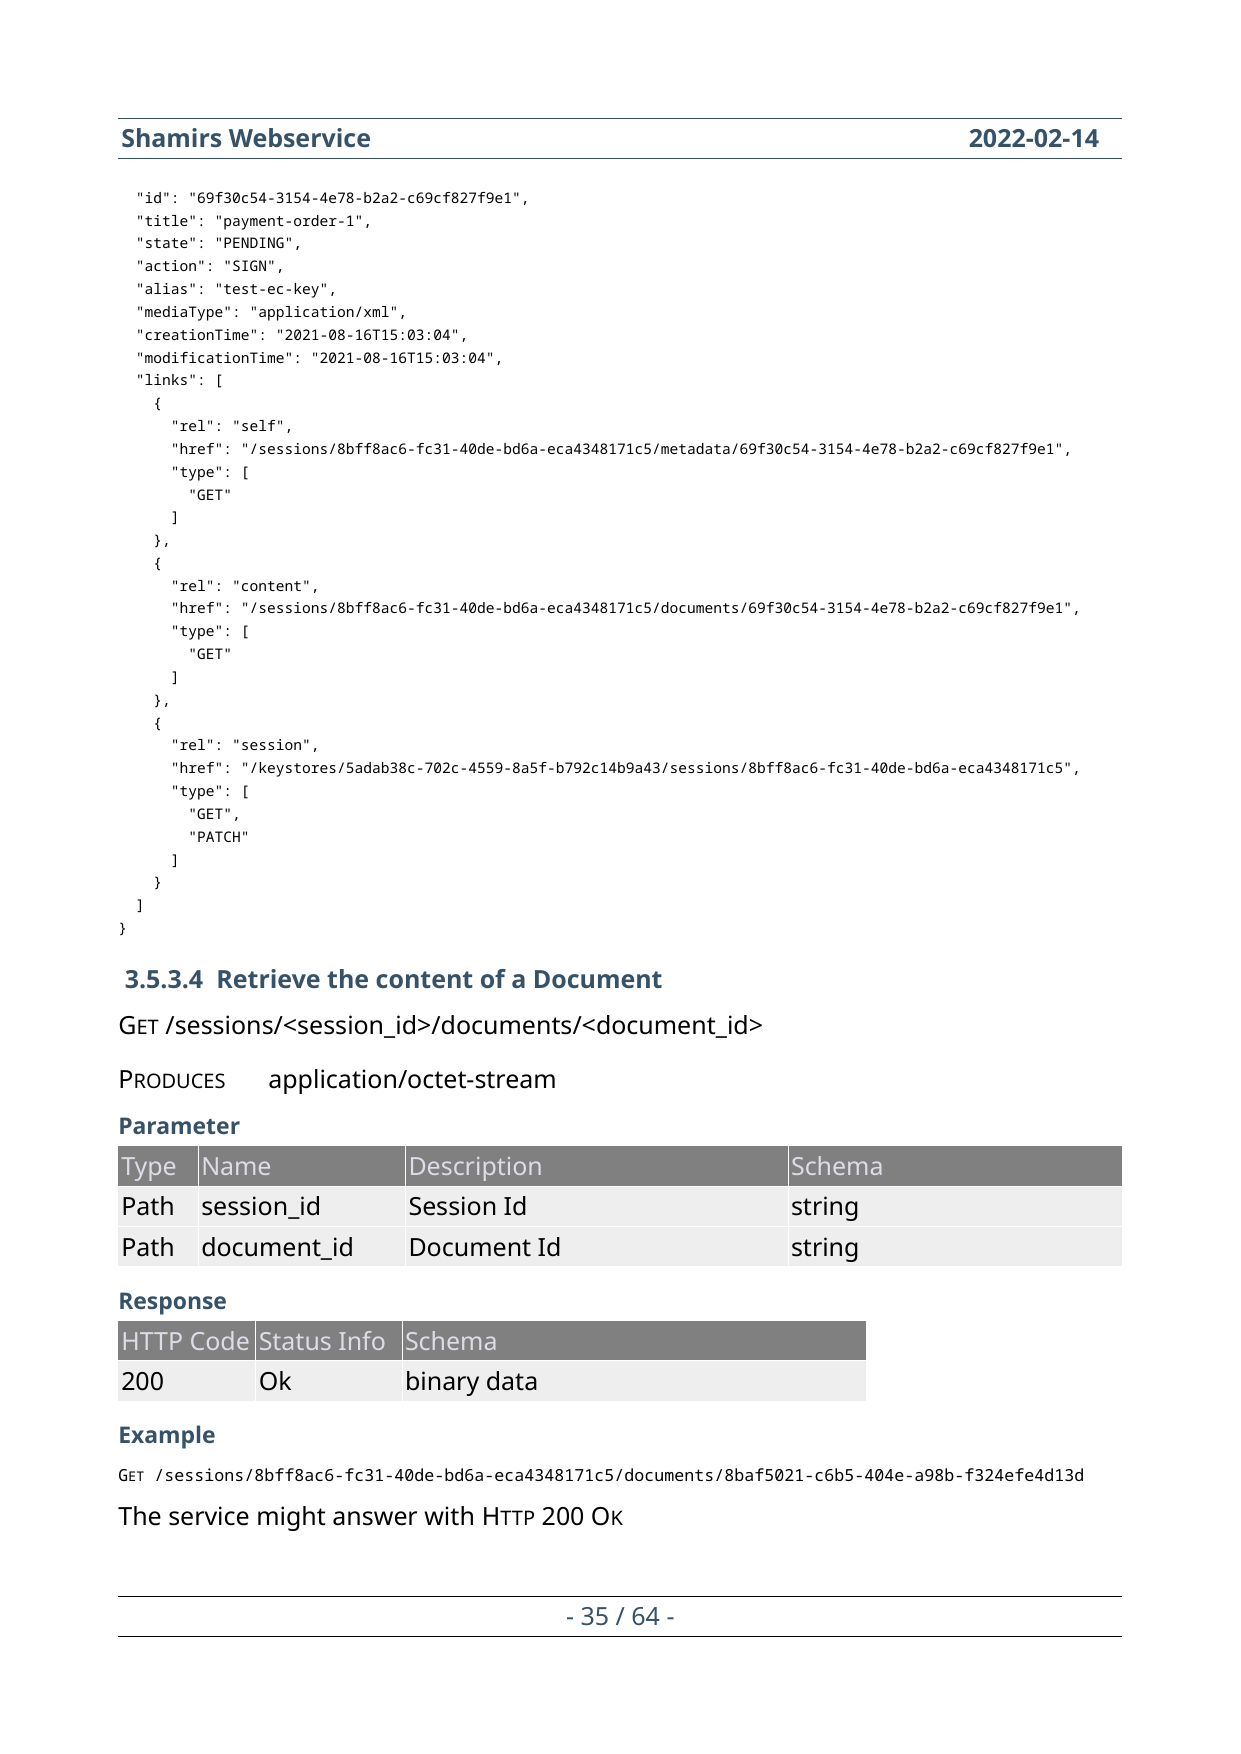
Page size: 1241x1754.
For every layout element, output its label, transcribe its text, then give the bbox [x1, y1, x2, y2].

table_cell Path [118, 1227, 198, 1266]
text The service might answer with Http 200 Ok [118, 1498, 1122, 1532]
text "type": [ [118, 461, 1122, 481]
text ] [118, 667, 1122, 687]
text "creationTime": "2021-08-16T15:03:04", [118, 324, 1122, 344]
text Get /sessions/8bff8ac6-fc31-40de-bd6a-eca4348171c5/documents/8baf5021-c6b5-404e-a98b-f324efe4d13d [118, 1463, 1122, 1486]
text "href": "/sessions/8bff8ac6-fc31-40de-bd6a-eca4348171c5/documents/69f30c54-3154-4e78-b2a2-c69cf827f9e1", [118, 598, 1122, 618]
text "title": "payment-order-1", [118, 211, 1122, 230]
text ] [118, 849, 1122, 869]
text "modificationTime": "2021-08-16T15:03:04", [118, 347, 1122, 367]
text Parameter [118, 1110, 1122, 1141]
text }, [118, 689, 1122, 709]
text { [118, 393, 1122, 413]
text "alias": "test-ec-key", [118, 279, 1122, 299]
text } [118, 872, 1122, 892]
table_header Schema [403, 1321, 866, 1360]
text "state": "PENDING", [118, 233, 1122, 253]
text Get /sessions/<session_id>/documents/<document_id> [118, 1008, 1122, 1042]
text "rel": "session", [118, 735, 1122, 755]
text "GET" [118, 644, 1122, 664]
text }, [118, 530, 1122, 550]
table_cell Document Id [406, 1227, 788, 1266]
text "PATCH" [118, 826, 1122, 846]
table_cell document_id [199, 1227, 405, 1266]
text "type": [ [118, 781, 1122, 801]
table_cell string [789, 1227, 1122, 1266]
table_header Type [118, 1146, 198, 1186]
text Example [118, 1418, 1122, 1450]
text ] [118, 507, 1122, 527]
text } [118, 918, 1122, 938]
text "mediaType": "application/xml", [118, 302, 1122, 322]
text { [118, 553, 1122, 573]
text ] [118, 895, 1122, 915]
table_header Status Info [256, 1321, 402, 1360]
table_header Description [406, 1146, 788, 1186]
text Response [118, 1284, 1122, 1316]
text "links": [ [118, 370, 1122, 390]
text "rel": "self", [118, 416, 1122, 436]
text { [118, 712, 1122, 732]
table_cell Session Id [406, 1187, 788, 1226]
table_cell session_id [199, 1187, 405, 1226]
text "GET", [118, 804, 1122, 823]
table_header Name [199, 1146, 405, 1186]
table_cell Path [118, 1187, 198, 1226]
table_cell Ok [256, 1361, 402, 1401]
subtitle Retrieve the content of a Document [118, 961, 1122, 995]
text "action": "SIGN", [118, 256, 1122, 276]
table_cell 200 [118, 1361, 255, 1401]
text "href": "/sessions/8bff8ac6-fc31-40de-bd6a-eca4348171c5/metadata/69f30c54-3154-4e78-b2a2-c69cf827f9e1", [118, 439, 1122, 458]
text "type": [ [118, 621, 1122, 641]
table_cell binary data [403, 1361, 866, 1401]
text Produces application/octet-stream [118, 1062, 1122, 1096]
text "id": "69f30c54-3154-4e78-b2a2-c69cf827f9e1", [118, 188, 1122, 208]
text "GET" [118, 484, 1122, 504]
text "rel": "content", [118, 576, 1122, 595]
table_header Schema [789, 1146, 1122, 1186]
table_cell string [789, 1187, 1122, 1226]
table_header HTTP Code [118, 1321, 255, 1360]
text "href": "/keystores/5adab38c-702c-4559-8a5f-b792c14b9a43/sessions/8bff8ac6-fc31-40de-bd6a-eca4348171c5", [118, 758, 1122, 778]
